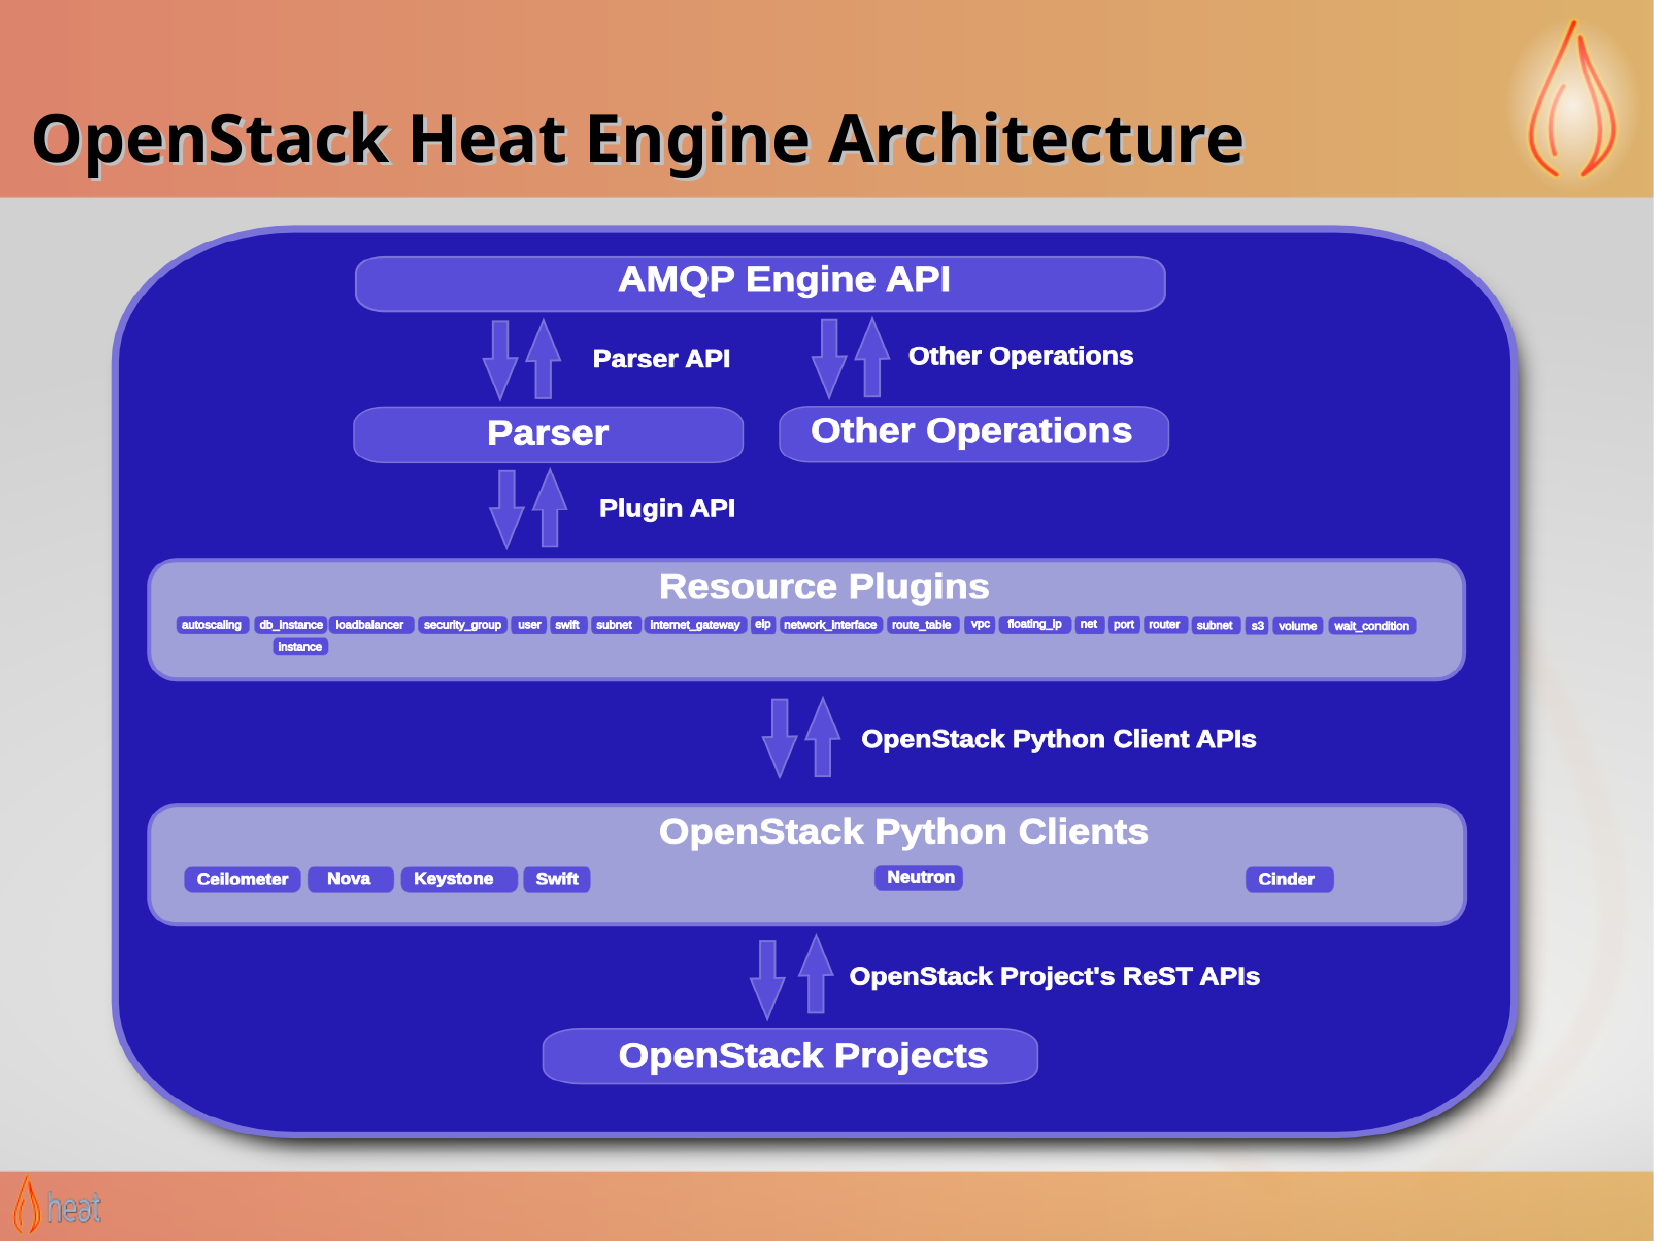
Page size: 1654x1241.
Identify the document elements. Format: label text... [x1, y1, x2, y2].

picture [0, 0, 1654, 1241]
title OpenStack Heat Engine Architecture [30, 23, 1606, 249]
